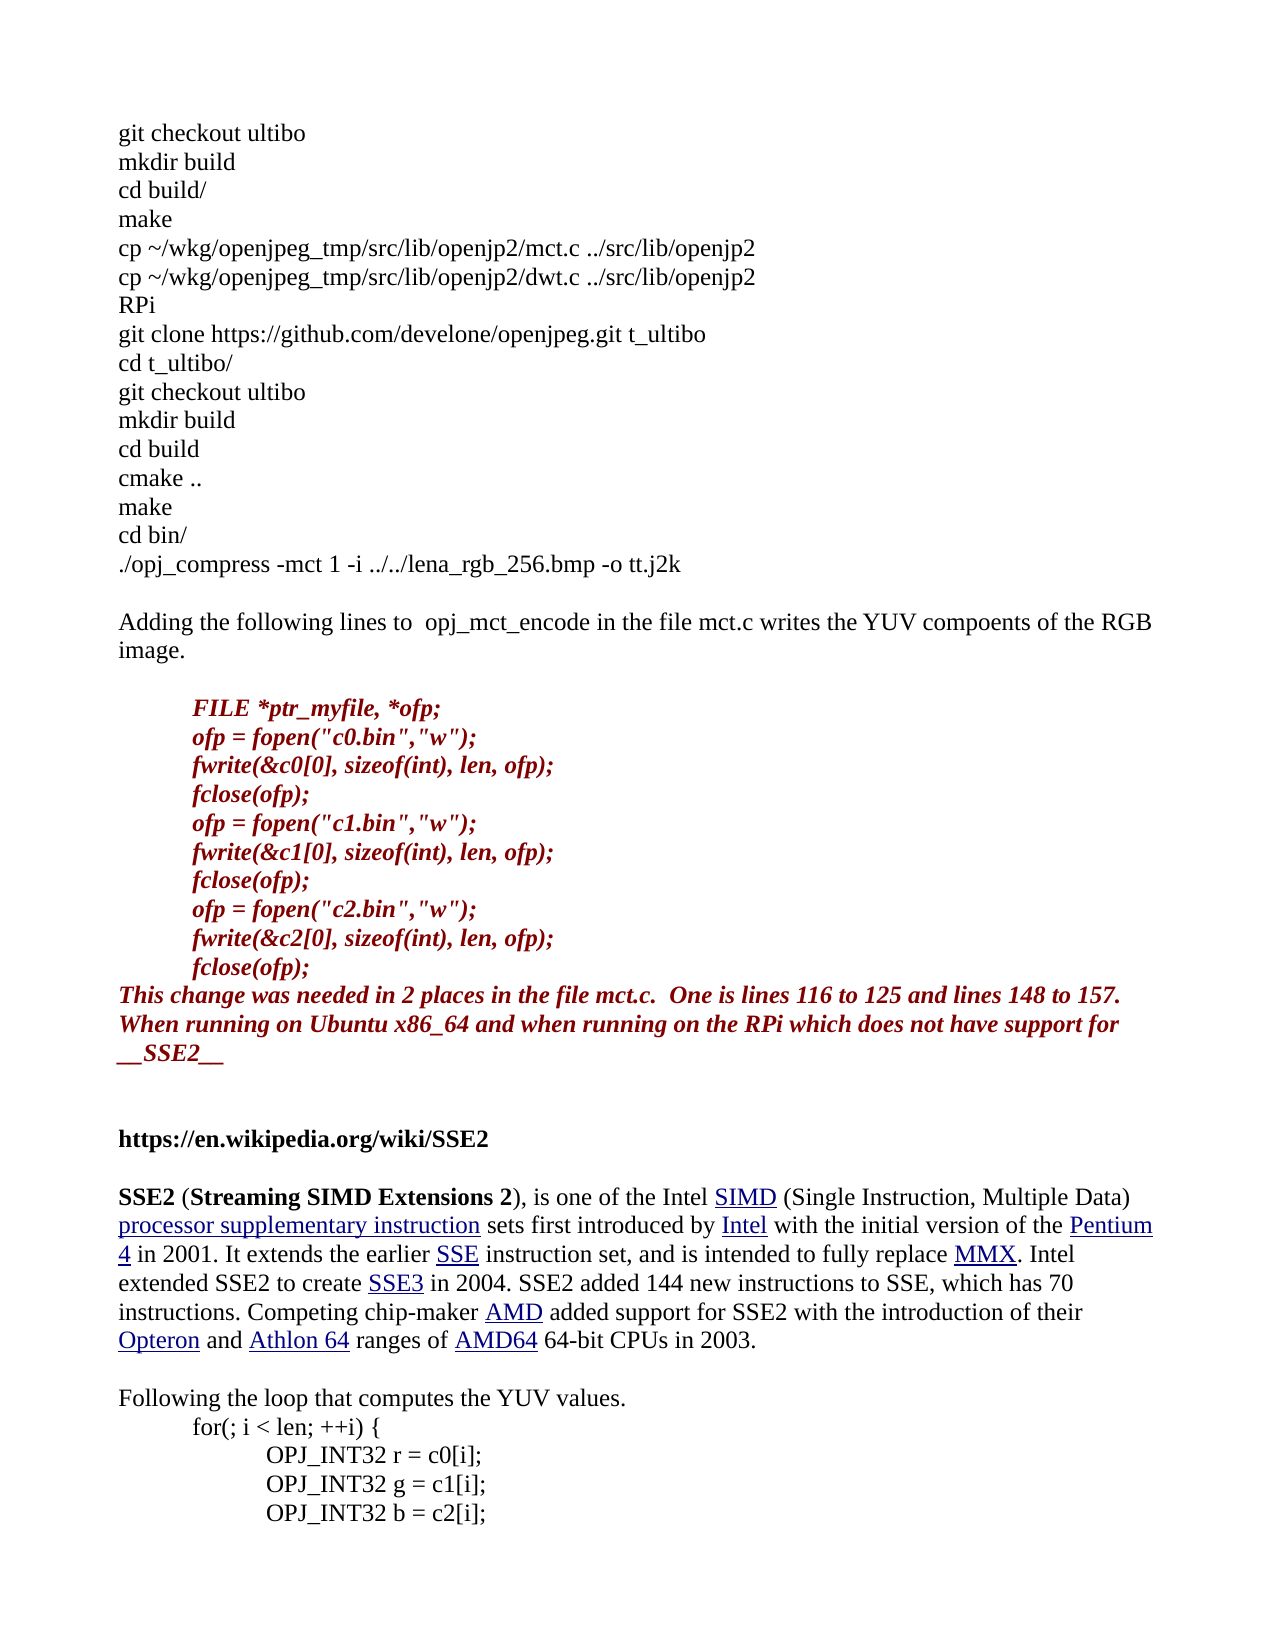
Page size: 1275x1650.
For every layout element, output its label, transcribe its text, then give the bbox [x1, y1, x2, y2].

text mkdir build [118, 406, 1157, 434]
text fclose(ofp); [118, 952, 1157, 981]
text fwrite(&c0[0], sizeof(int), len, ofp); [118, 751, 1157, 779]
text FILE *ptr_myfile, *ofp; [118, 693, 1157, 722]
text for(; i < len; ++i) { [118, 1412, 1157, 1441]
text cd build [118, 434, 1157, 463]
text cd t_ultibo/ [118, 348, 1157, 377]
text RPi [118, 291, 1157, 319]
text git checkout ultibo [118, 118, 1157, 147]
text __SSE2__ [118, 1038, 1157, 1067]
text fwrite(&c1[0], sizeof(int), len, ofp); [118, 837, 1157, 866]
text Adding the following lines to opj_mct_encode in the file mct.c writes the YUV compoents of the RGB image. [118, 607, 1157, 664]
text When running on Ubuntu x86_64 and when running on the RPi which does not have support for [118, 1009, 1157, 1038]
text OPJ_INT32 g = c1[i]; [118, 1469, 1157, 1498]
text ofp = fopen("c2.bin","w"); [118, 894, 1157, 923]
text make [118, 204, 1157, 233]
text cd build/ [118, 176, 1157, 204]
text ./opj_compress -mct 1 -i ../../lena_rgb_256.bmp -o tt.j2k [118, 549, 1157, 578]
text fclose(ofp); [118, 779, 1157, 808]
text SSE2 (Streaming SIMD Extensions 2), is one of the Intel SIMD (Single Instruction, Multiple Data) processor supplementary instruction sets first introduced by Intel with the initial version of the Pentium 4 in 2001. It extends the earlier SSE instruction set, and is intended to fully replace MMX. Intel extended SSE2 to create SSE3 in 2004. SSE2 added 144 new instructions to SSE, which has 70 instructions. Competing chip-maker AMD added support for SSE2 with the introduction of their Opteron and Athlon 64 ranges of AMD64 64-bit CPUs in 2003. [118, 1182, 1157, 1354]
text mkdir build [118, 147, 1157, 176]
text cp ~/wkg/openjpeg_tmp/src/lib/openjp2/dwt.c ../src/lib/openjp2 [118, 262, 1157, 291]
text Following the loop that computes the YUV values. [118, 1383, 1157, 1412]
text This change was needed in 2 places in the file mct.c. One is lines 116 to 125 and lines 148 to 157. [118, 981, 1157, 1009]
text OPJ_INT32 r = c0[i]; [118, 1441, 1157, 1469]
text ofp = fopen("c0.bin","w"); [118, 722, 1157, 751]
text OPJ_INT32 b = c2[i]; [118, 1498, 1157, 1527]
text cd bin/ [118, 521, 1157, 549]
text make [118, 492, 1157, 521]
text git checkout ultibo [118, 377, 1157, 406]
text fwrite(&c2[0], sizeof(int), len, ofp); [118, 923, 1157, 952]
text cmake .. [118, 463, 1157, 492]
text ofp = fopen("c1.bin","w"); [118, 808, 1157, 837]
text fclose(ofp); [118, 866, 1157, 894]
text git clone https://github.com/develone/openjpeg.git t_ultibo [118, 319, 1157, 348]
text cp ~/wkg/openjpeg_tmp/src/lib/openjp2/mct.c ../src/lib/openjp2 [118, 233, 1157, 262]
text https://en.wikipedia.org/wiki/SSE2 [118, 1124, 1157, 1153]
